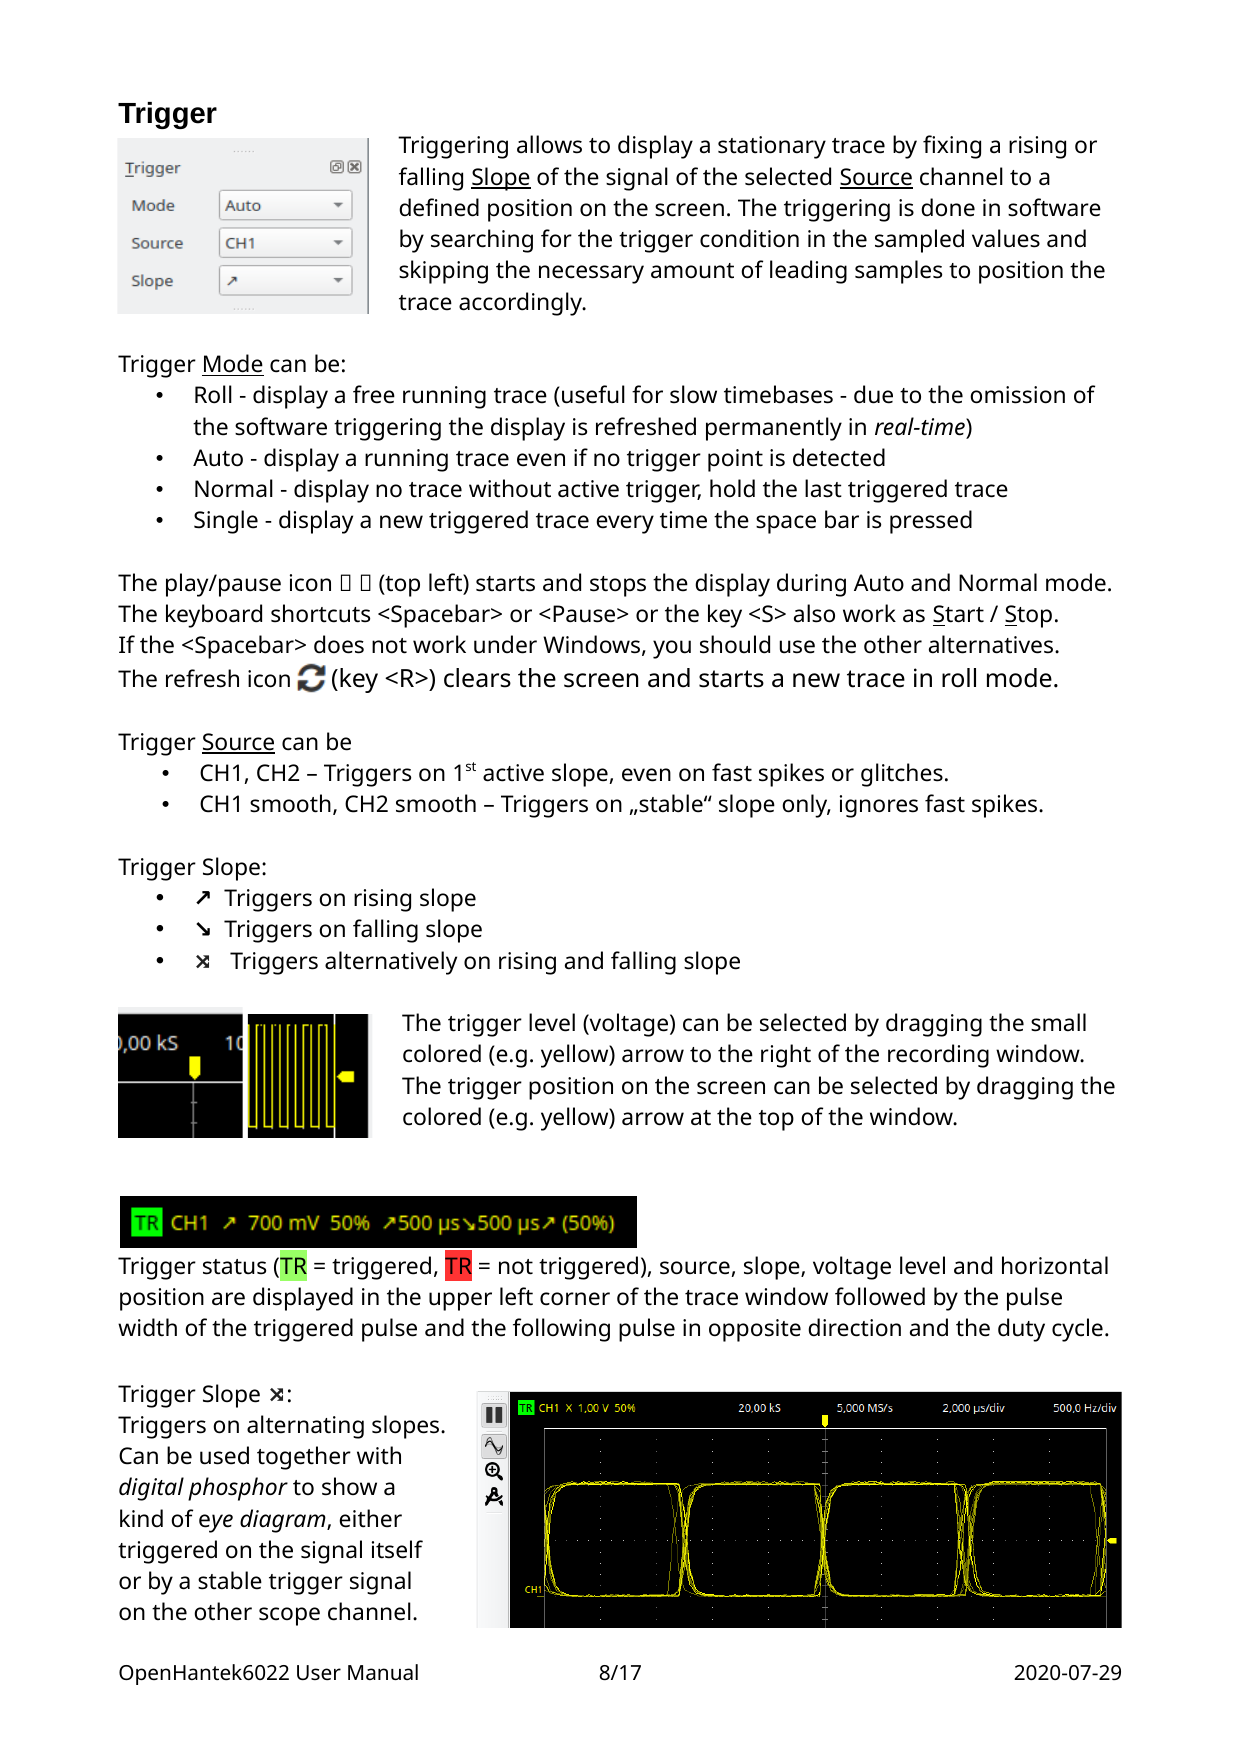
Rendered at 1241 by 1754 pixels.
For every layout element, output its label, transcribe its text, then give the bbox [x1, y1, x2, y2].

list CH1, CH2 – Triggers on 1st active slope, even on fast spikes or glitches. [162, 757, 1122, 788]
text Trigger status (TR = triggered, TR = not triggered), source, slope, voltage level and horizontal position are displayed in the upper left corner of the trace window followed by the pulse width of the triggered pulse and the following pulse in opposite direction and the duty cycle. [118, 1250, 1122, 1343]
text Trigger Mode can be: [118, 348, 1122, 379]
subtitle Trigger [118, 96, 1122, 129]
text The play/pause icon   (top left) starts and stops the display during Auto and Normal mode. [118, 567, 1140, 598]
list Normal - display no trace without active trigger, hold the last triggered trace [156, 473, 1122, 504]
picture [476, 1391, 1122, 1628]
text The trigger level (voltage) can be selected by dragging the small colored (e.g. yellow) arrow to the right of the recording window. The trigger position on the screen can be selected by dragging the colored (e.g. yellow) arrow at the top of the window. [118, 1007, 1122, 1132]
list Single - display a new triggered trace every time the space bar is pressed [156, 504, 1122, 536]
text The keyboard shortcuts <Spacebar> or <Pause> or the key <S> also work as Start / Stop. If the <Spacebar> does not work under Windows, you should use the other alternatives. [118, 598, 1122, 661]
picture [255, 1014, 373, 1119]
text Triggering allows to display a stationary trace by fixing a rising or falling Slope of the signal of the selected Source channel to a defined position on the screen. The triggering is done in software by searching for the trigger condition in the sampled values and skipping the necessary amount of leading samples to position the trace accordingly. [118, 129, 1122, 317]
picture [120, 1196, 637, 1248]
text (key <R>) clears the screen and starts a new trace in roll mode. [331, 661, 1122, 695]
picture [118, 1007, 243, 1043]
picture [294, 660, 331, 695]
list ↘ Triggers on falling slope [156, 913, 1122, 945]
list ⤨ Triggers alternatively on rising and falling slope [156, 945, 1122, 976]
list Auto - display a running trace even if no trigger point is detected [156, 442, 1122, 473]
list ↗ Triggers on rising slope [156, 882, 1122, 913]
text The refresh icon [118, 661, 294, 695]
list CH1 smooth, CH2 smooth – Triggers on „stable“ slope only, ignores fast spikes. [162, 788, 1122, 820]
text Trigger Slope ⤨: Triggers on alternating slopes. Can be used together with digital phosphor to show a kind of eye diagram, either triggered on the signal itself or by a stable trigger signal on the other scope channel. [118, 1377, 1122, 1627]
text Trigger Slope: [118, 851, 1122, 882]
list Roll - display a free running trace (useful for slow timebases - due to the omission of the software triggering the display is refreshed permanently in real-time) [156, 379, 1122, 442]
text Trigger Source can be [118, 726, 1122, 757]
